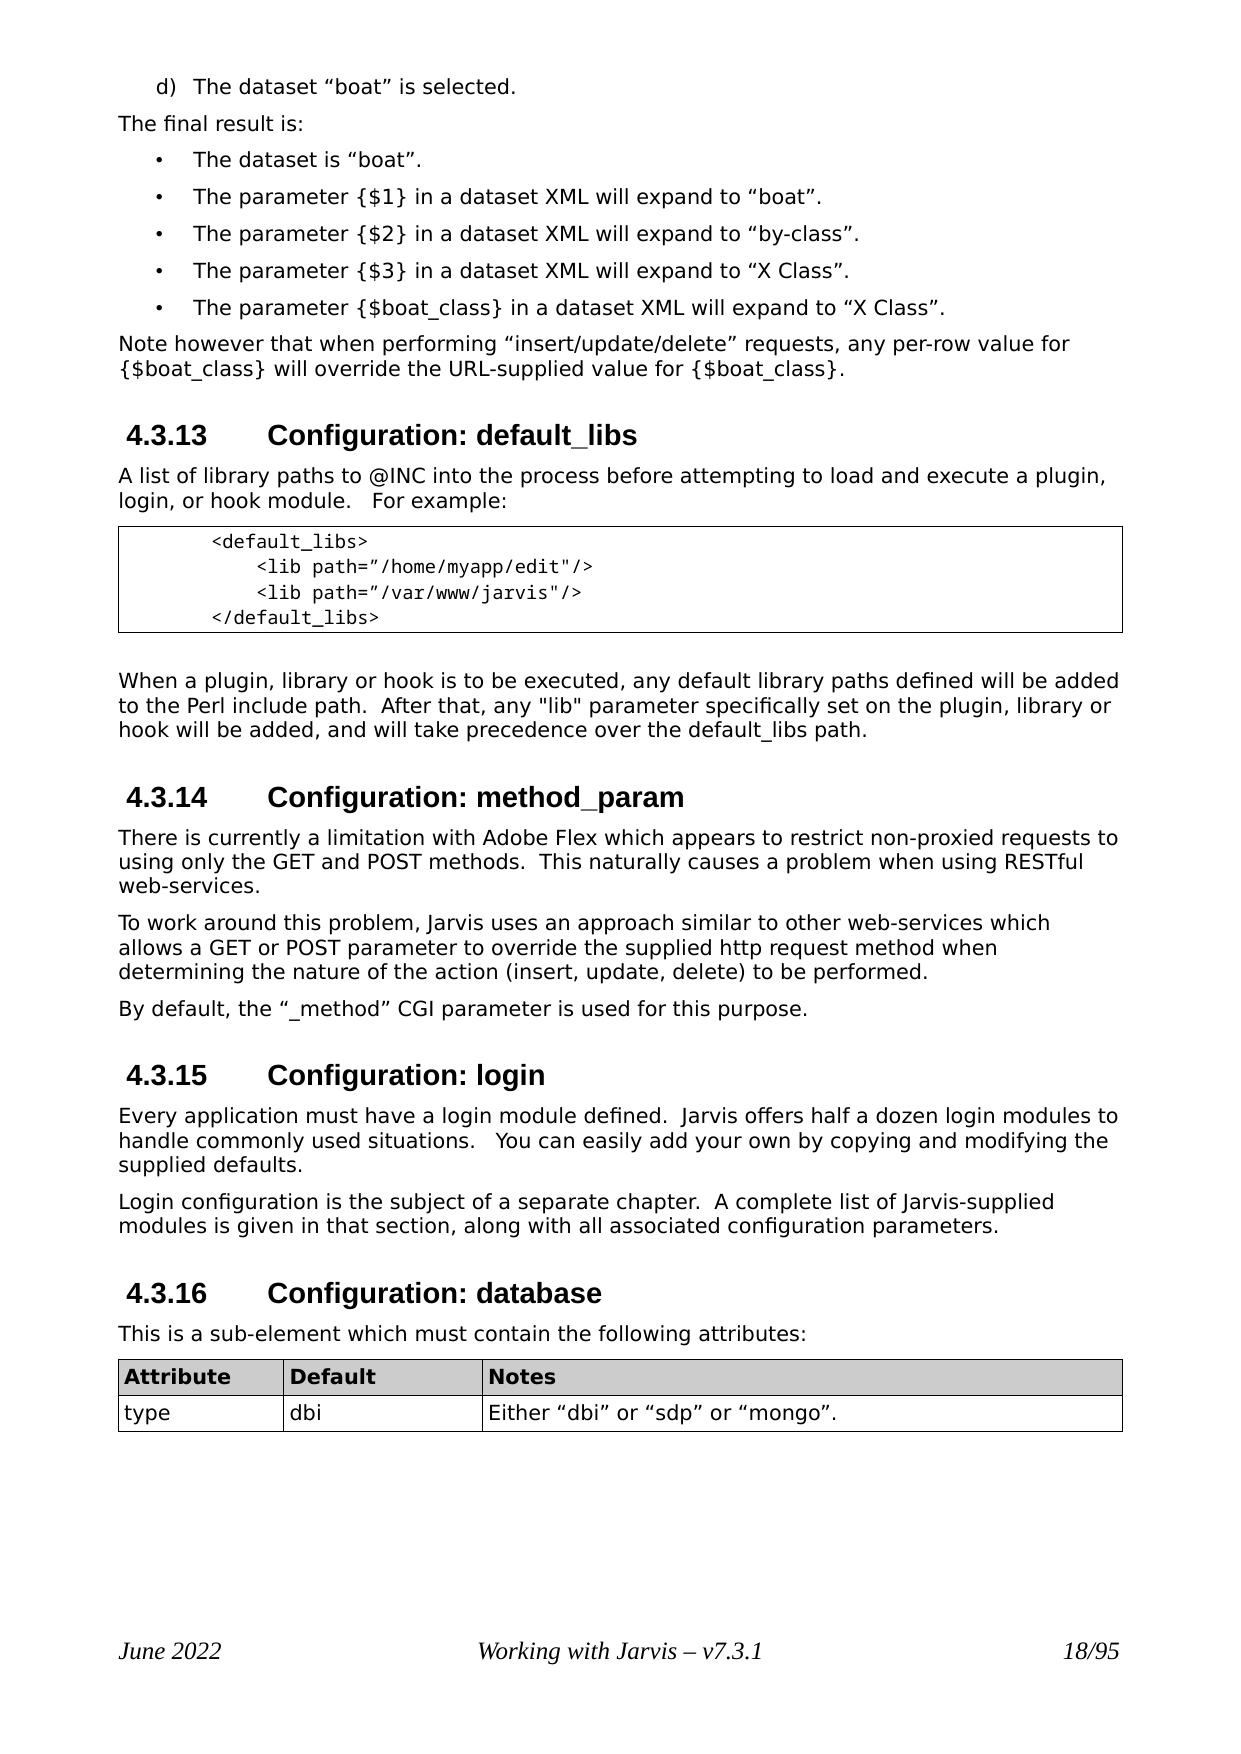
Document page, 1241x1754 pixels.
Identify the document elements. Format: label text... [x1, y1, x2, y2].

subtitle Configuration: method_param [118, 780, 1122, 813]
table_header Attribute [119, 1360, 283, 1395]
text Every application must have a login module defined. Jarvis offers half a dozen login modules to handle commonly used situations. You can easily add your own by copying and modifying the supplied defaults. [118, 1104, 1122, 1177]
table_cell Either “dbi” or “sdp” or “mongo”. [483, 1396, 1122, 1431]
text <default_libs> [119, 527, 1122, 551]
text There is currently a limitation with Adobe Flex which appears to restrict non-proxied requests to using only the GET and POST methods. This naturally causes a problem when using RESTful web-services. [118, 826, 1122, 899]
text <lib path=”/home/myapp/edit"/> [119, 551, 1122, 577]
text To work around this problem, Jarvis uses an approach similar to other web-services which allows a GET or POST parameter to override the supplied http request method when determining the nature of the action (insert, update, delete) to be performed. [118, 911, 1122, 984]
text This is a sub-element which must contain the following attributes: [118, 1322, 1122, 1346]
text When a plugin, library or hook is to be executed, any default library paths defined will be added to the Perl include path. After that, any "lib" parameter specifically set on the plugin, library or hook will be added, and will take precedence over the default_libs path. [118, 669, 1122, 742]
text The final result is: [118, 112, 1122, 136]
list The parameter {$boat_class} in a dataset XML will expand to “X Class”. [156, 296, 1122, 320]
list The parameter {$2} in a dataset XML will expand to “by-class”. [156, 222, 1122, 246]
table_cell type [119, 1396, 283, 1431]
text Login configuration is the subject of a separate chapter. A complete list of Jarvis-supplied modules is given in that section, along with all associated configuration parameters. [118, 1190, 1122, 1238]
table_header Notes [483, 1360, 1122, 1395]
text Note however that when performing “insert/update/delete” requests, any per-row value for {$boat_class} will override the URL-supplied value for {$boat_class}. [118, 332, 1122, 381]
subtitle Configuration: default_libs [118, 418, 1122, 452]
text </default_libs> [119, 602, 1122, 632]
list The parameter {$1} in a dataset XML will expand to “boat”. [156, 185, 1122, 209]
text <lib path=”/var/www/jarvis"/> [119, 577, 1122, 602]
text By default, the “_method” CGI parameter is used for this purpose. [118, 997, 1122, 1021]
subtitle Configuration: login [118, 1058, 1122, 1092]
list The dataset “boat” is selected. [156, 75, 1122, 99]
table_cell dbi [284, 1396, 482, 1431]
subtitle Configuration: database [118, 1276, 1122, 1309]
table_header Default [284, 1360, 482, 1395]
list The dataset is “boat”. [156, 148, 1122, 173]
list The parameter {$3} in a dataset XML will expand to “X Class”. [156, 259, 1122, 283]
text A list of library paths to @INC into the process before attempting to load and execute a plugin, login, or hook module. For example: [118, 464, 1122, 513]
